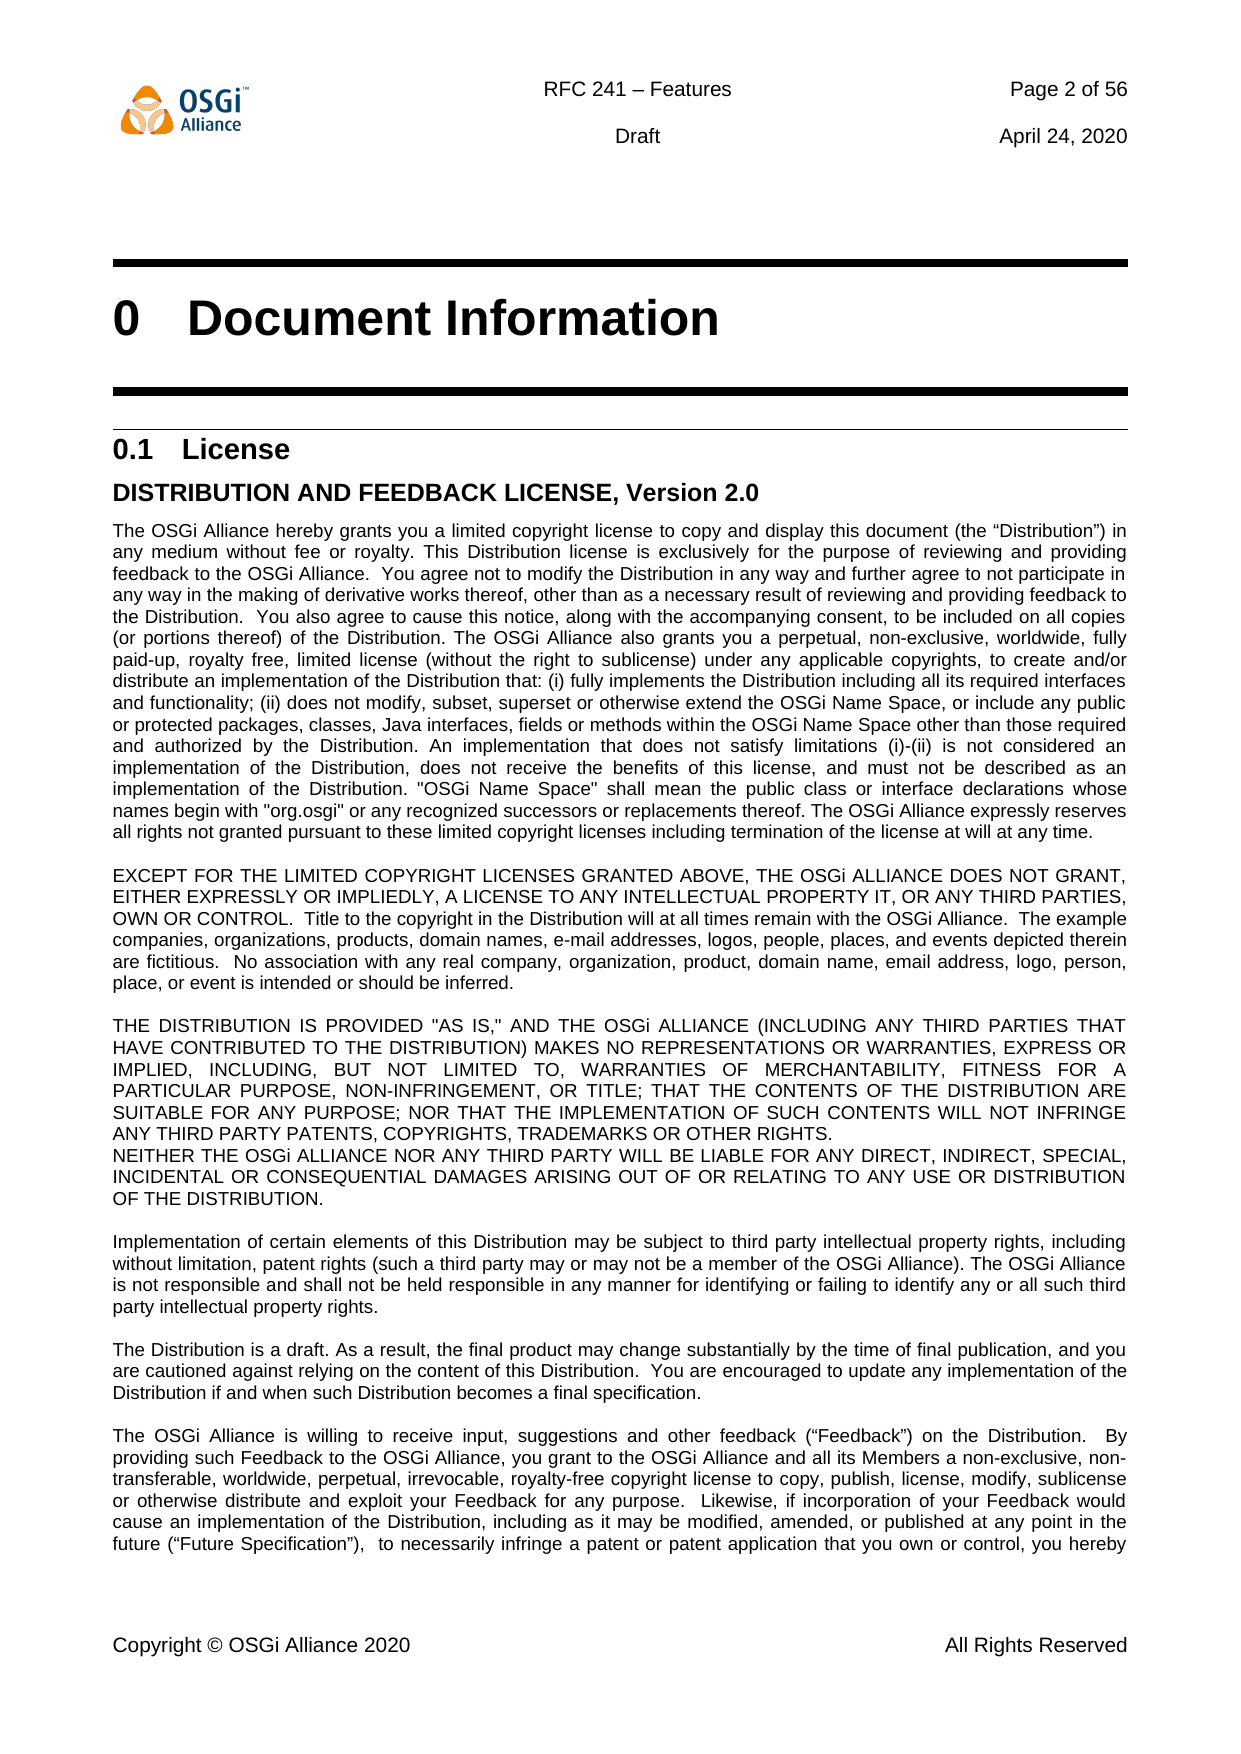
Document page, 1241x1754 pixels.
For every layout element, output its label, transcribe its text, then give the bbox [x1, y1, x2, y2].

text THE DISTRIBUTION IS PROVIDED "AS IS," AND THE OSGi ALLIANCE (INCLUDING ANY THIRD PARTIES THAT HAVE CONTRIBUTED TO THE DISTRIBUTION) MAKES NO REPRESENTATIONS OR WARRANTIES, EXPRESS OR IMPLIED, INCLUDING, BUT NOT LIMITED TO, WARRANTIES OF MERCHANTABILITY, FITNESS FOR A PARTICULAR PURPOSE, NON-INFRINGEMENT, OR TITLE; THAT THE CONTENTS OF THE DISTRIBUTION ARE SUITABLE FOR ANY PURPOSE; NOR THAT THE IMPLEMENTATION OF SUCH CONTENTS WILL NOT INFRINGE ANY THIRD PARTY PATENTS, COPYRIGHTS, TRADEMARKS OR OTHER RIGHTS. [112, 1015, 1128, 1145]
text DISTRIBUTION AND FEEDBACK LICENSE, Version 2.0 [112, 478, 1128, 507]
text EXCEPT FOR THE LIMITED COPYRIGHT LICENSES GRANTED ABOVE, THE OSGi ALLIANCE DOES NOT GRANT, EITHER EXPRESSLY OR IMPLIEDLY, A LICENSE TO ANY INTELLECTUAL PROPERTY IT, OR ANY THIRD PARTIES, OWN OR CONTROL. Title to the copyright in the Distribution will at all times remain with the OSGi Alliance. The example companies, organizations, products, domain names, e-mail addresses, logos, people, places, and events depicted therein are fictitious. No association with any real company, organization, product, domain name, email address, logo, person, place, or event is intended or should be inferred. [112, 864, 1128, 994]
text The Distribution is a draft. As a result, the final product may change substantially by the time of final publication, and you are cautioned against relying on the content of this Distribution. You are encouraged to update any implementation of the Distribution if and when such Distribution becomes a final specification. [112, 1339, 1128, 1403]
text Implementation of certain elements of this Distribution may be subject to third party intellectual property rights, including without limitation, patent rights (such a third party may or may not be a member of the OSGi Alliance). The OSGi Alliance is not responsible and shall not be held responsible in any manner for identifying or failing to identify any or all such third party intellectual property rights. [112, 1231, 1128, 1317]
subtitle Document Information [112, 260, 1128, 396]
text The OSGi Alliance is willing to receive input, suggestions and other feedback (“Feedback”) on the Distribution. By providing such Feedback to the OSGi Alliance, you grant to the OSGi Alliance and all its Members a non-exclusive, non-transferable, worldwide, perpetual, irrevocable, royalty-free copyright license to copy, publish, license, modify, sublicense or otherwise distribute and exploit your Feedback for any purpose. Likewise, if incorporation of your Feedback would cause an implementation of the Distribution, including as it may be modified, amended, or published at any point in the future (“Future Specification”), to necessarily infringe a patent or patent application that you own or control, you hereby [112, 1425, 1128, 1554]
text NEITHER THE OSGi ALLIANCE NOR ANY THIRD PARTY WILL BE LIABLE FOR ANY DIRECT, INDIRECT, SPECIAL, INCIDENTAL OR CONSEQUENTIAL DAMAGES ARISING OUT OF OR RELATING TO ANY USE OR DISTRIBUTION OF THE DISTRIBUTION. [112, 1145, 1128, 1209]
subtitle License [112, 430, 1128, 466]
picture [113, 78, 257, 142]
text The OSGi Alliance hereby grants you a limited copyright license to copy and display this document (the “Distribution”) in any medium without fee or royalty. This Distribution license is exclusively for the purpose of reviewing and providing feedback to the OSGi Alliance. You agree not to modify the Distribution in any way and further agree to not participate in any way in the making of derivative works thereof, other than as a necessary result of reviewing and providing feedback to the Distribution. You also agree to cause this notice, along with the accompanying consent, to be included on all copies (or portions thereof) of the Distribution. The OSGi Alliance also grants you a perpetual, non-exclusive, worldwide, fully paid-up, royalty free, limited license (without the right to sublicense) under any applicable copyrights, to create and/or distribute an implementation of the Distribution that: (i) fully implements the Distribution including all its required interfaces and functionality; (ii) does not modify, subset, superset or otherwise extend the OSGi Name Space, or include any public or protected packages, classes, Java interfaces, fields or methods within the OSGi Name Space other than those required and authorized by the Distribution. An implementation that does not satisfy limitations (i)-(ii) is not considered an implementation of the Distribution, does not receive the benefits of this license, and must not be described as an implementation of the Distribution. "OSGi Name Space" shall mean the public class or interface declarations whose names begin with "org.osgi" or any recognized successors or replacements thereof. The OSGi Alliance expressly reserves all rights not granted pursuant to these limited copyright licenses including termination of the license at will at any time. [112, 519, 1128, 843]
